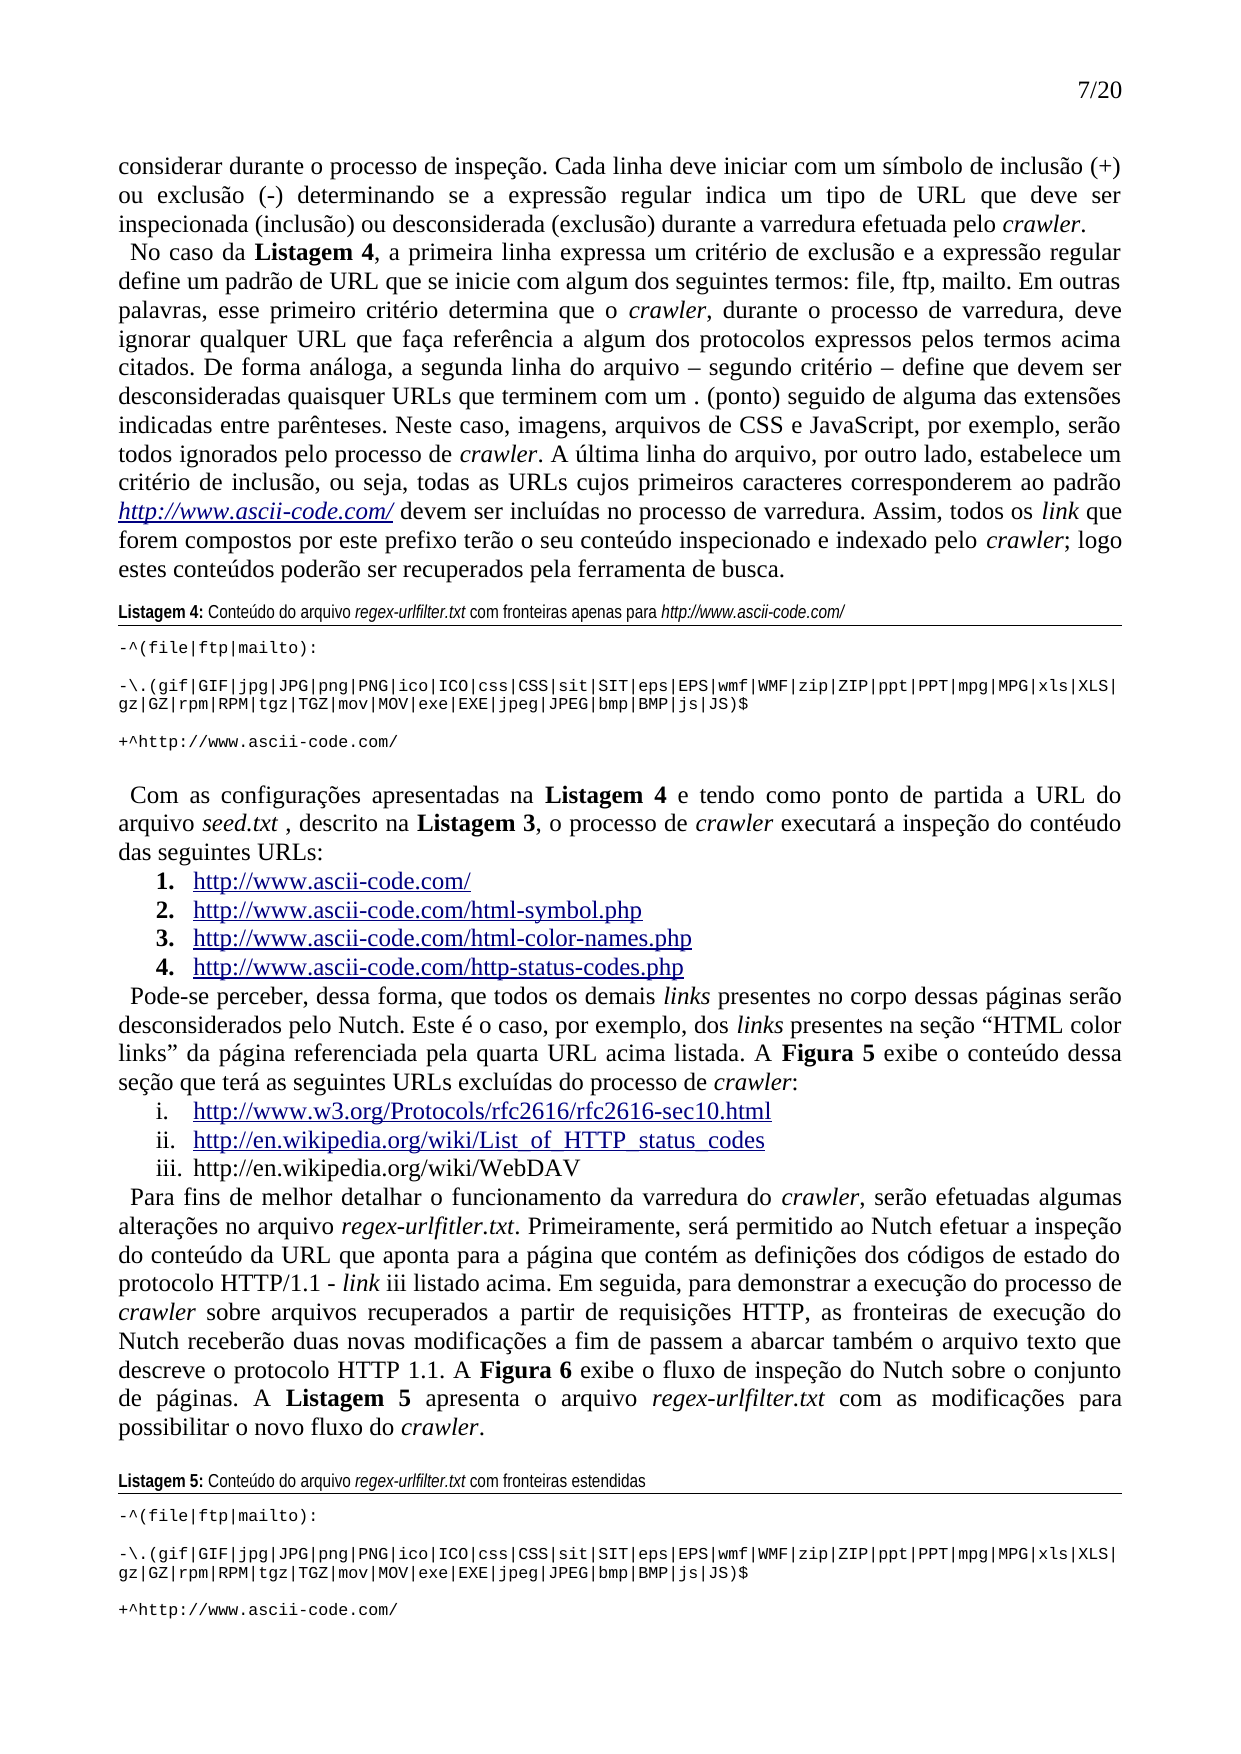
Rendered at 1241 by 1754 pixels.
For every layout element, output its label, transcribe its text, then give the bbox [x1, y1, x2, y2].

text Para fins de melhor detalhar o funcionamento da varredura do crawler, serão efetuadas algumas alterações no arquivo regex-urlfitler.txt. Primeiramente, será permitido ao Nutch efetuar a inspeção do conteúdo da URL que aponta para a página que contém as definições dos códigos de estado do protocolo HTTP/1.1 - link iii listado acima. Em seguida, para demonstrar a execução do processo de crawler sobre arquivos recuperados a partir de requisições HTTP, as fronteiras de execução do Nutch receberão duas novas modificações a fim de passem a abarcar também o arquivo texto que descreve o protocolo HTTP 1.1. A Figura 6 exibe o fluxo de inspeção do Nutch sobre o conjunto de páginas. A Listagem 5 apresenta o arquivo regex-urlfilter.txt com as modificações para possibilitar o novo fluxo do crawler. [118, 1182, 1122, 1441]
list http://www.ascii-code.com/html-symbol.php [156, 895, 1122, 923]
list +^http://www.ascii-code.com/ [118, 1601, 1122, 1619]
text considerar durante o processo de inspeção. Cada linha deve iniciar com um símbolo de inclusão (+) ou exclusão (-) determinando se a expressão regular indica um tipo de URL que deve ser inspecionada (inclusão) ou desconsiderada (exclusão) durante a varredura efetuada pelo crawler. [118, 151, 1122, 237]
list -^(file|ftp|mailto): [118, 638, 1122, 657]
list Listagem 5: Conteúdo do arquivo regex-urlfilter.txt com fronteiras estendidas [118, 1470, 1122, 1493]
list -\.(gif|GIF|jpg|JPG|png|PNG|ico|ICO|css|CSS|sit|SIT|eps|EPS|wmf|WMF|zip|ZIP|ppt|PPT|mpg|MPG|xls|XLS|gz|GZ|rpm|RPM|tgz|TGZ|mov|MOV|exe|EXE|jpeg|JPEG|bmp|BMP|js|JS)$ [118, 1544, 1122, 1582]
list -^(file|ftp|mailto): [118, 1507, 1122, 1526]
list http://en.wikipedia.org/wiki/WebDAV [156, 1153, 1122, 1182]
list -\.(gif|GIF|jpg|JPG|png|PNG|ico|ICO|css|CSS|sit|SIT|eps|EPS|wmf|WMF|zip|ZIP|ppt|PPT|mpg|MPG|xls|XLS|gz|GZ|rpm|RPM|tgz|TGZ|mov|MOV|exe|EXE|jpeg|JPEG|bmp|BMP|js|JS)$ [118, 676, 1122, 713]
list http://www.w3.org/Protocols/rfc2616/rfc2616-sec10.html [156, 1096, 1122, 1125]
list http://www.ascii-code.com/html-color-names.php [156, 923, 1122, 952]
text Pode-se perceber, dessa forma, que todos os demais links presentes no corpo dessas páginas serão desconsiderados pelo Nutch. Este é o caso, por exemplo, dos links presentes na seção “HTML color links” da página referenciada pela quarta URL acima listada. A Figura 5 exibe o conteúdo dessa seção que terá as seguintes URLs excluídas do processo de crawler: [118, 981, 1122, 1096]
list +^http://www.ascii-code.com/ [118, 732, 1122, 751]
list Listagem 4: Conteúdo do arquivo regex-urlfilter.txt com fronteiras apenas para http://www.ascii-code.com/ [118, 601, 1122, 625]
list http://www.ascii-code.com/ [156, 866, 1122, 895]
text Com as configurações apresentadas na Listagem 4 e tendo como ponto de partida a URL do arquivo seed.txt , descrito na Listagem 3, o processo de crawler executará a inspeção do contéudo das seguintes URLs: [118, 780, 1122, 866]
text No caso da Listagem 4, a primeira linha expressa um critério de exclusão e a expressão regular define um padrão de URL que se inicie com algum dos seguintes termos: file, ftp, mailto. Em outras palavras, esse primeiro critério determina que o crawler, durante o processo de varredura, deve ignorar qualquer URL que faça referência a algum dos protocolos expressos pelos termos acima citados. De forma análoga, a segunda linha do arquivo – segundo critério – define que devem ser desconsideradas quaisquer URLs que terminem com um . (ponto) seguido de alguma das extensões indicadas entre parênteses. Neste caso, imagens, arquivos de CSS e JavaScript, por exemplo, serão todos ignorados pelo processo de crawler. A última linha do arquivo, por outro lado, estabelece um critério de inclusão, ou seja, todas as URLs cujos primeiros caracteres corresponderem ao padrão http://www.ascii-code.com/ devem ser incluídas no processo de varredura. Assim, todos os link que forem compostos por este prefixo terão o seu conteúdo inspecionado e indexado pelo crawler; logo estes conteúdos poderão ser recuperados pela ferramenta de busca. [118, 237, 1122, 582]
list http://en.wikipedia.org/wiki/List_of_HTTP_status_codes [156, 1125, 1122, 1153]
list http://www.ascii-code.com/http-status-codes.php [156, 952, 1122, 981]
